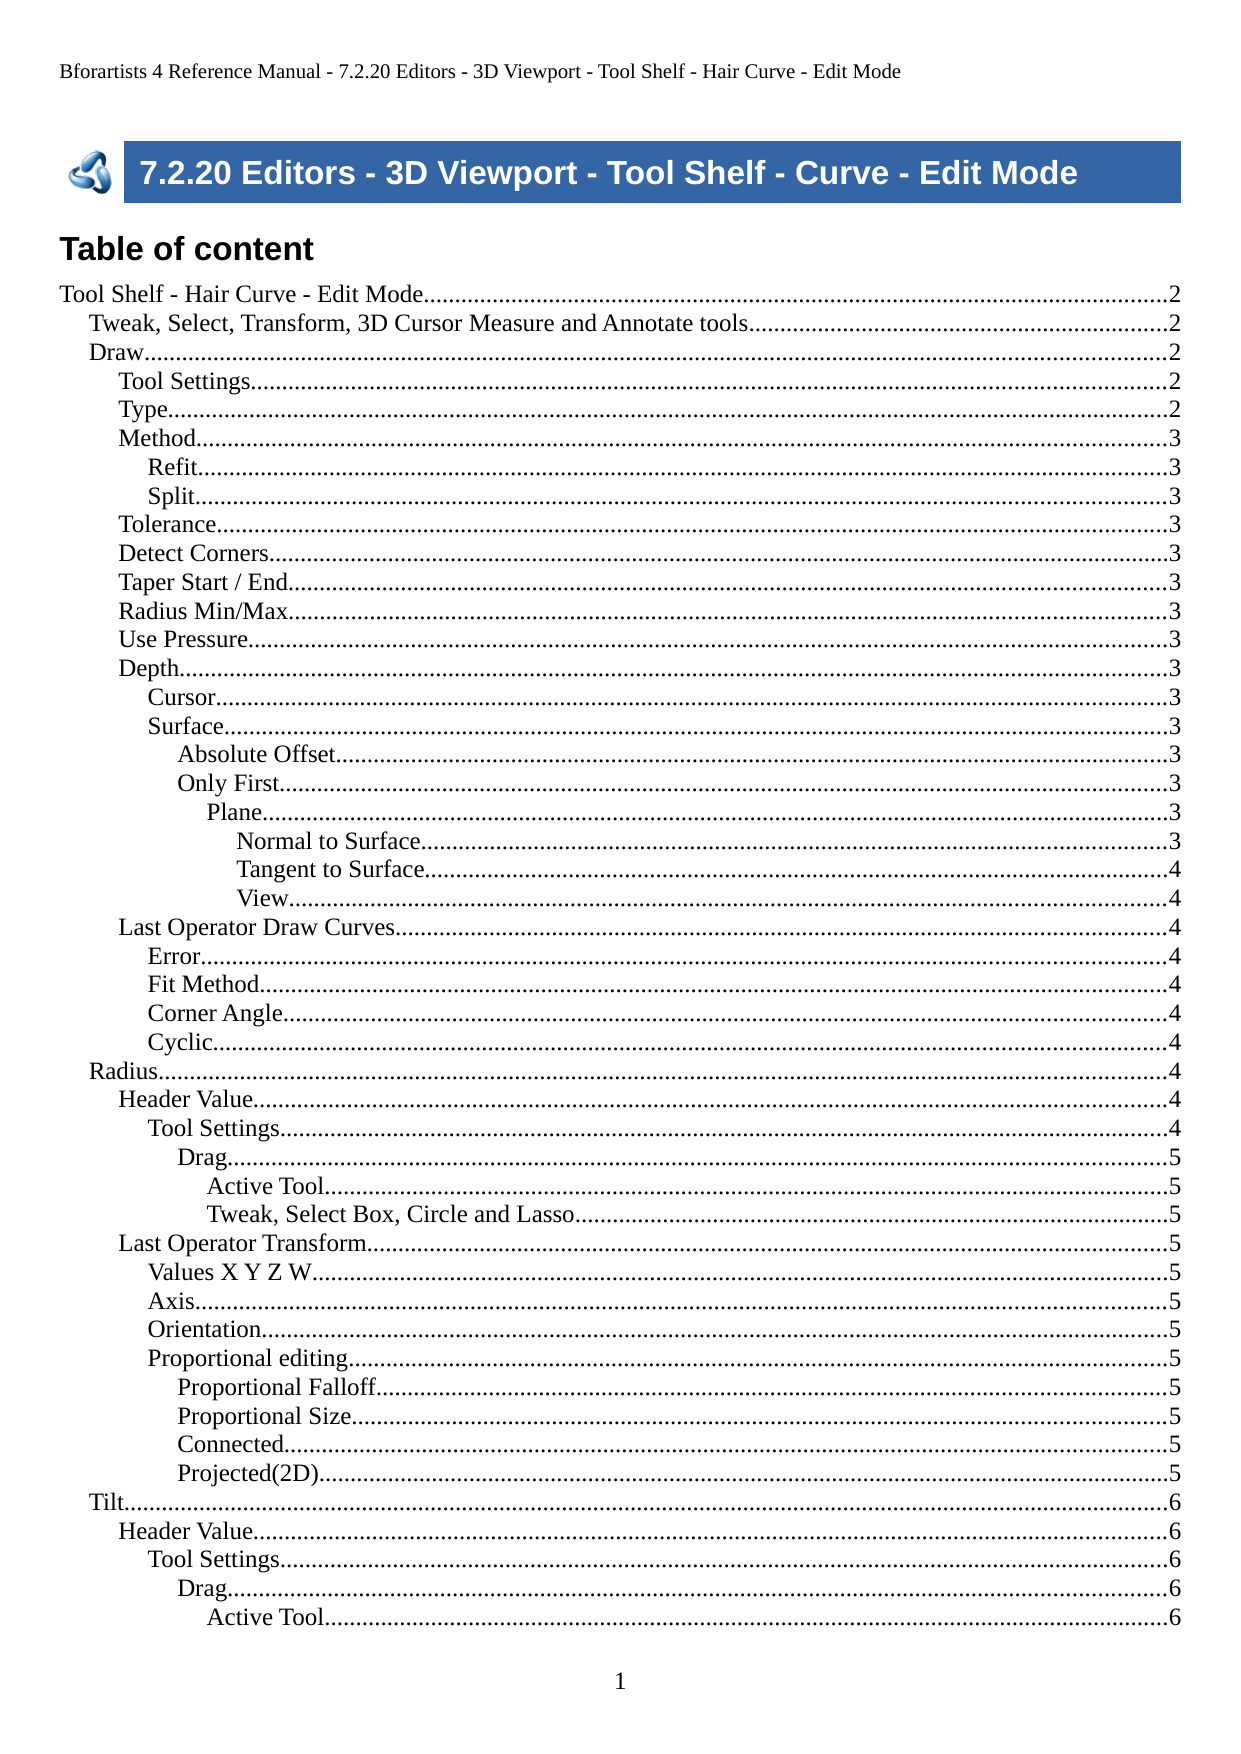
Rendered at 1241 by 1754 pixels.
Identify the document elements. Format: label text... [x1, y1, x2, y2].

text Fit Method 4 [147, 969, 1181, 998]
text Tweak, Select, Transform, 3D Cursor Measure and Annotate tools 2 [88, 308, 1181, 337]
subtitle Table of content [59, 228, 1181, 267]
text Radius Min/Max 3 [118, 596, 1181, 624]
text Draw 2 [88, 337, 1181, 366]
text Radius 4 [88, 1056, 1181, 1084]
table_header 7.2.20 Editors - 3D Viewport - Tool Shelf - Curve - Edit Mode [124, 141, 1181, 203]
text Tool Settings 6 [147, 1544, 1181, 1573]
text Plane 3 [206, 797, 1181, 826]
text Surface 3 [147, 711, 1181, 739]
text Orientation 5 [147, 1314, 1181, 1343]
text Proportional editing 5 [147, 1343, 1181, 1372]
text Values X Y Z W 5 [147, 1257, 1181, 1286]
text Last Operator Draw Curves 4 [118, 912, 1181, 941]
text Tool Shelf - Hair Curve - Edit Mode 2 [59, 279, 1181, 308]
text Proportional Falloff 5 [177, 1372, 1181, 1401]
text Tangent to Surface 4 [236, 854, 1181, 883]
text Refit 3 [147, 452, 1181, 481]
text Detect Corners 3 [118, 538, 1181, 567]
text Normal to Surface 3 [236, 826, 1181, 854]
text Corner Angle 4 [147, 998, 1181, 1027]
text Taper Start / End 3 [118, 567, 1181, 596]
text Tilt 6 [88, 1487, 1181, 1516]
text Absolute Offset 3 [177, 739, 1181, 768]
text Cyclic 4 [147, 1027, 1181, 1056]
text Axis 5 [147, 1286, 1181, 1314]
text Tool Settings 4 [147, 1113, 1181, 1142]
text Projected(2D) 5 [177, 1458, 1181, 1487]
text Active Tool 5 [206, 1171, 1181, 1199]
text Method 3 [118, 423, 1181, 452]
text Connected 5 [177, 1429, 1181, 1458]
text Proportional Size 5 [177, 1401, 1181, 1429]
text Active Tool 6 [206, 1602, 1181, 1631]
text Tolerance 3 [118, 509, 1181, 538]
text Use Pressure 3 [118, 624, 1181, 653]
text Cursor 3 [147, 682, 1181, 711]
picture [65, 147, 114, 197]
text Type 2 [118, 394, 1181, 423]
text Tweak, Select Box, Circle and Lasso 5 [206, 1199, 1181, 1228]
text Split 3 [147, 481, 1181, 509]
table_header [59, 141, 124, 203]
text Tool Settings 2 [118, 366, 1181, 394]
text Drag 6 [177, 1573, 1181, 1602]
text Header Value 6 [118, 1516, 1181, 1544]
text Error 4 [147, 941, 1181, 969]
text View 4 [236, 883, 1181, 912]
text Depth 3 [118, 653, 1181, 682]
text Drag 5 [177, 1142, 1181, 1171]
text Last Operator Transform 5 [118, 1228, 1181, 1257]
text Header Value 4 [118, 1084, 1181, 1113]
text Only First 3 [177, 768, 1181, 797]
